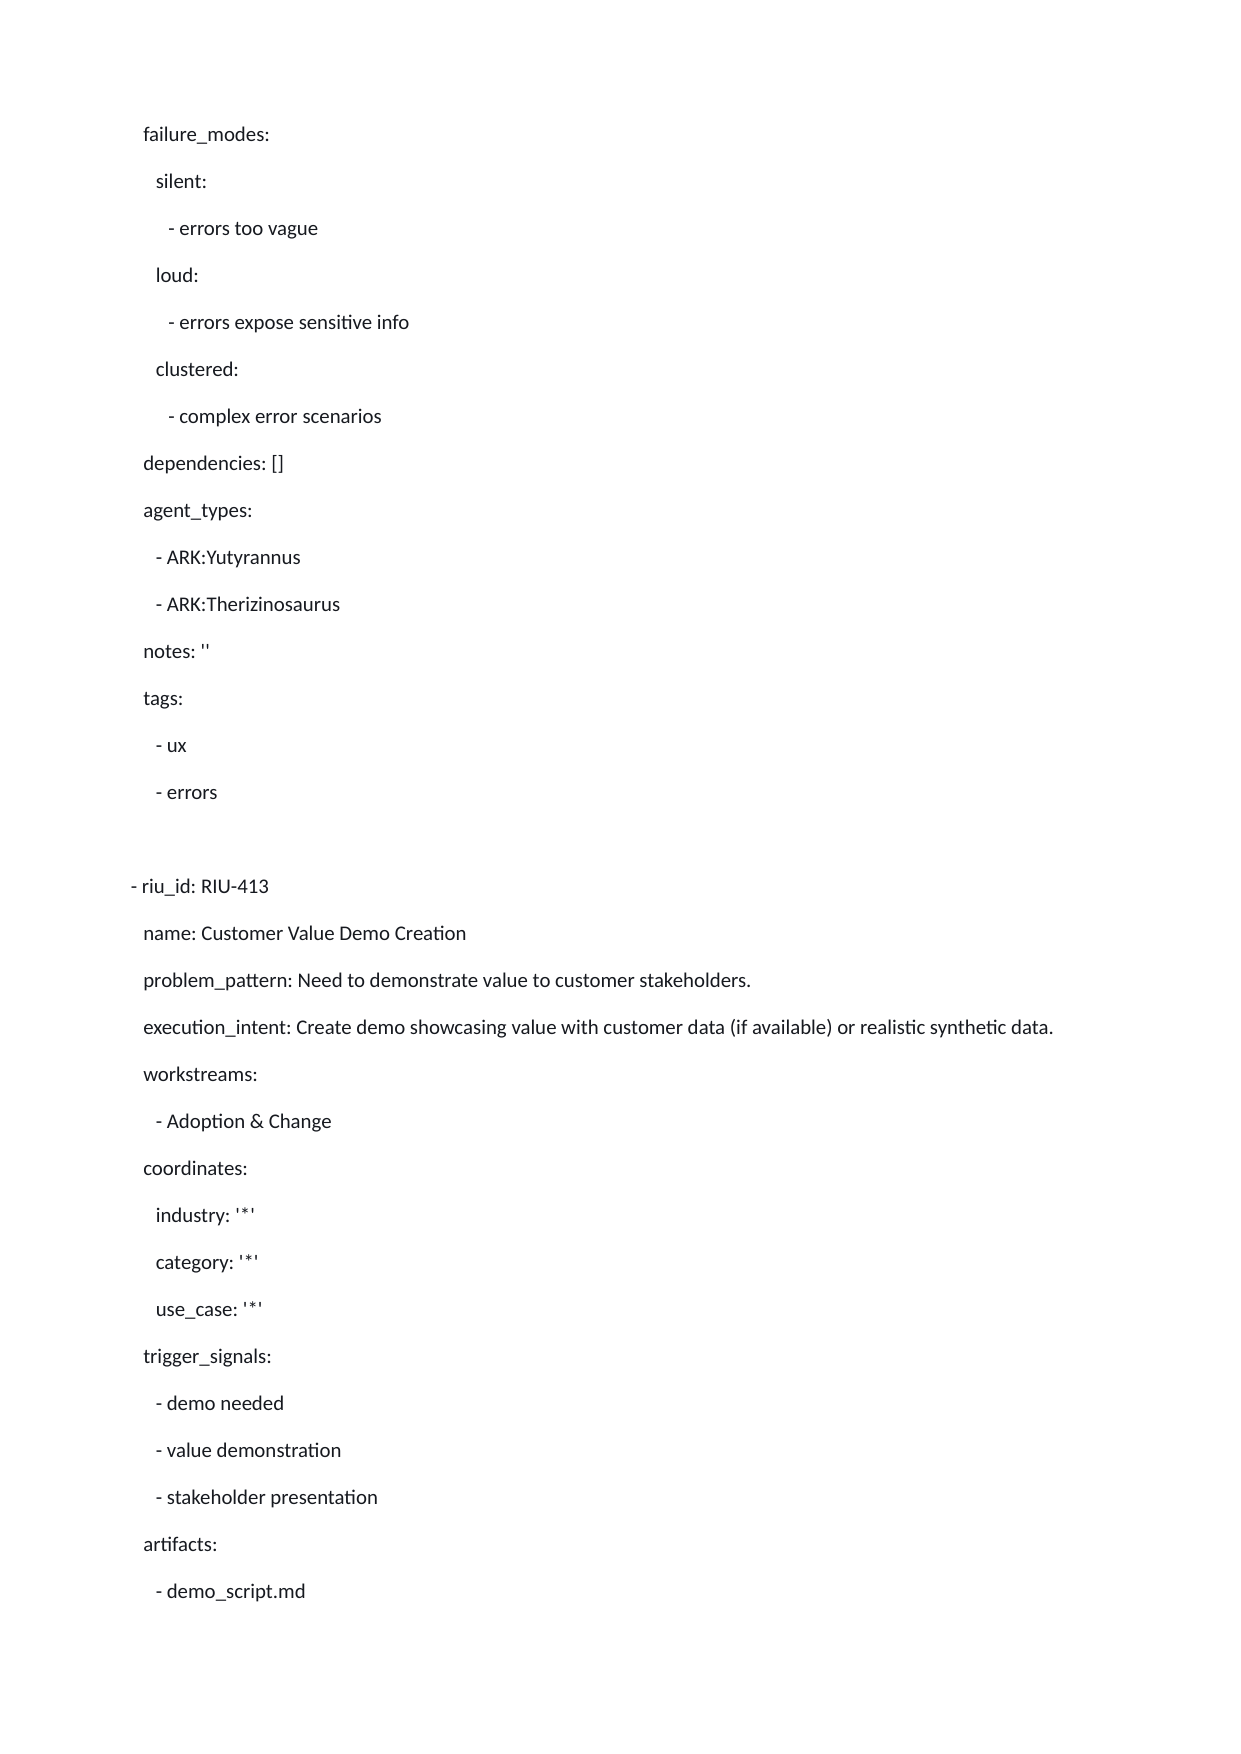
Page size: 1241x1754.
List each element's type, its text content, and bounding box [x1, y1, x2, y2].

text name: Customer Value Demo Creation [118, 917, 1122, 946]
text coordinates: [118, 1152, 1122, 1181]
text - stakeholder presentation [118, 1481, 1122, 1510]
text - demo_script.md [118, 1575, 1122, 1604]
text - Adoption & Change [118, 1105, 1122, 1134]
text dependencies: [] [118, 447, 1122, 476]
text industry: '*' [118, 1199, 1122, 1228]
text - complex error scenarios [118, 400, 1122, 429]
text silent: [118, 165, 1122, 194]
text - value demonstration [118, 1434, 1122, 1463]
text workstreams: [118, 1058, 1122, 1087]
text clustered: [118, 353, 1122, 382]
text - ARK:Therizinosaurus [118, 588, 1122, 617]
text agent_types: [118, 494, 1122, 523]
text artifacts: [118, 1528, 1122, 1557]
text - errors too vague [118, 212, 1122, 241]
text execution_intent: Create demo showcasing value with customer data (if available) or realistic synthetic data. [118, 1011, 1122, 1040]
text - ARK:Yutyrannus [118, 541, 1122, 570]
text problem_pattern: Need to demonstrate value to customer stakeholders. [118, 964, 1122, 993]
text - errors expose sensitive info [118, 306, 1122, 335]
text - errors [118, 776, 1122, 804]
text trigger_signals: [118, 1340, 1122, 1369]
text loud: [118, 259, 1122, 288]
text - riu_id: RIU-413 [118, 870, 1122, 899]
text category: '*' [118, 1246, 1122, 1275]
text notes: '' [118, 635, 1122, 664]
text failure_modes: [118, 118, 1122, 147]
text - ux [118, 729, 1122, 758]
text tags: [118, 682, 1122, 711]
text - demo needed [118, 1387, 1122, 1416]
text use_case: '*' [118, 1293, 1122, 1322]
